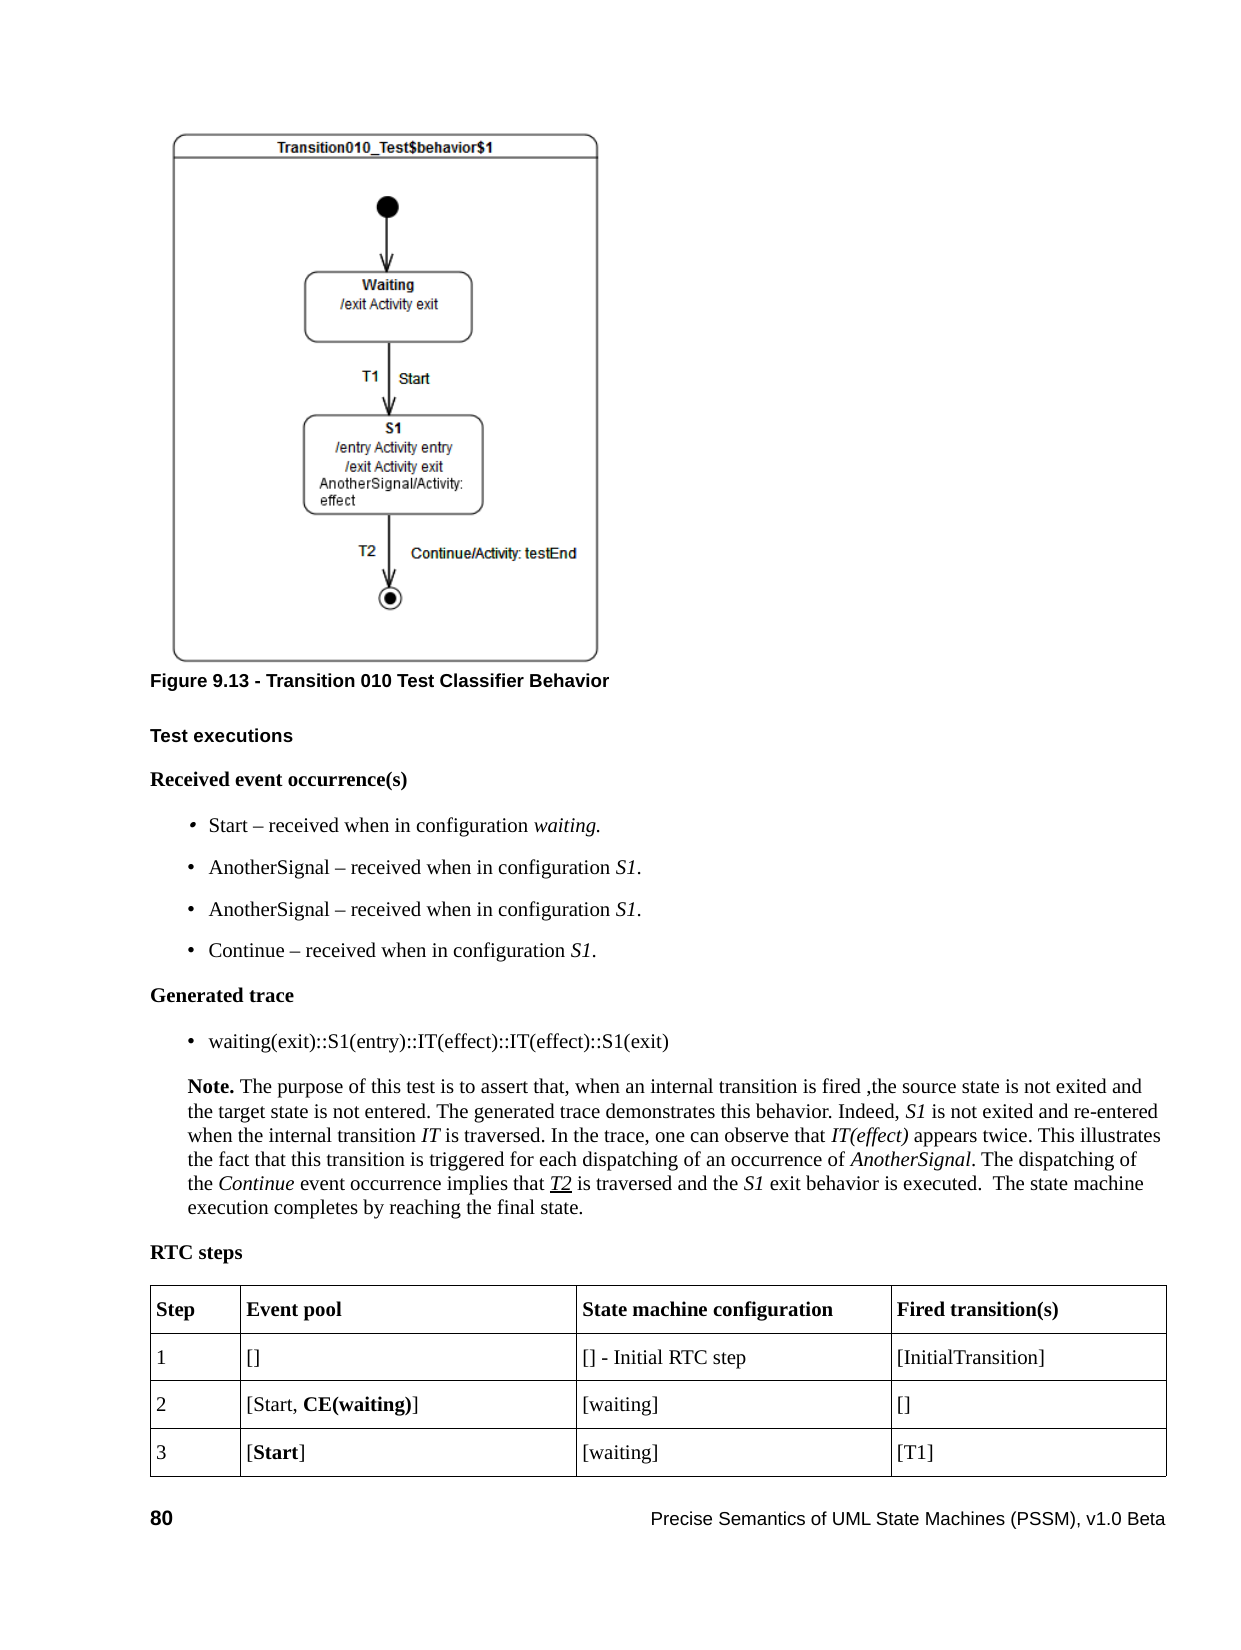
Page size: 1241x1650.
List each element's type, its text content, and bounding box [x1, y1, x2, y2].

table_cell 3 [151, 1429, 240, 1476]
picture [169, 131, 602, 667]
text RTC steps [150, 1240, 1166, 1264]
table_header Step [151, 1286, 240, 1333]
table_cell [waiting] [577, 1429, 891, 1476]
list AnotherSignal – received when in configuration S1. [187, 854, 1166, 879]
table_header Fired transition(s) [892, 1286, 1166, 1333]
table_cell [] [241, 1334, 576, 1380]
table_header Event pool [241, 1286, 576, 1333]
table_cell 1 [151, 1334, 240, 1380]
text Figure 9.13 - Transition 010 Test Classifier Behavior [150, 667, 622, 691]
table_cell [InitialTransition] [892, 1334, 1166, 1380]
table_cell [Start] [241, 1429, 576, 1476]
table_cell 2 [151, 1381, 240, 1428]
text Received event occurrence(s) [150, 767, 1166, 791]
subtitle Test executions [150, 667, 1166, 746]
table_cell [waiting] [577, 1381, 891, 1428]
table_cell [Start, CE(waiting)] [241, 1381, 576, 1428]
table_header State machine configuration [577, 1286, 891, 1333]
list Start – received when in configuration waiting. [187, 812, 1166, 837]
text Note. The purpose of this test is to assert that, when an internal transition is fired ,the source state is not exited and the target state is not entered. The generated trace demonstrates this behavior. Indeed, S1 is not exited and re-entered when the internal transition IT is traversed. In the trace, one can observe that IT(effect) appears twice. This illustrates the fact that this transition is triggered for each dispatching of an occurrence of AnotherSignal. The dispatching of the Continue event occurrence implies that T2 is traversed and the S1 exit behavior is executed. The state machine execution completes by reaching the final state. [187, 1074, 1166, 1219]
table_cell [] - Initial RTC step [577, 1334, 891, 1380]
text Generated trace [150, 983, 1166, 1007]
list AnotherSignal – received when in configuration S1. [187, 896, 1166, 921]
table_cell [] [892, 1381, 1166, 1428]
list Continue – received when in configuration S1. [187, 937, 1166, 962]
list waiting(exit)::S1(entry)::IT(effect)::IT(effect)::S1(exit) [187, 1028, 1166, 1053]
table_cell [T1] [892, 1429, 1166, 1476]
